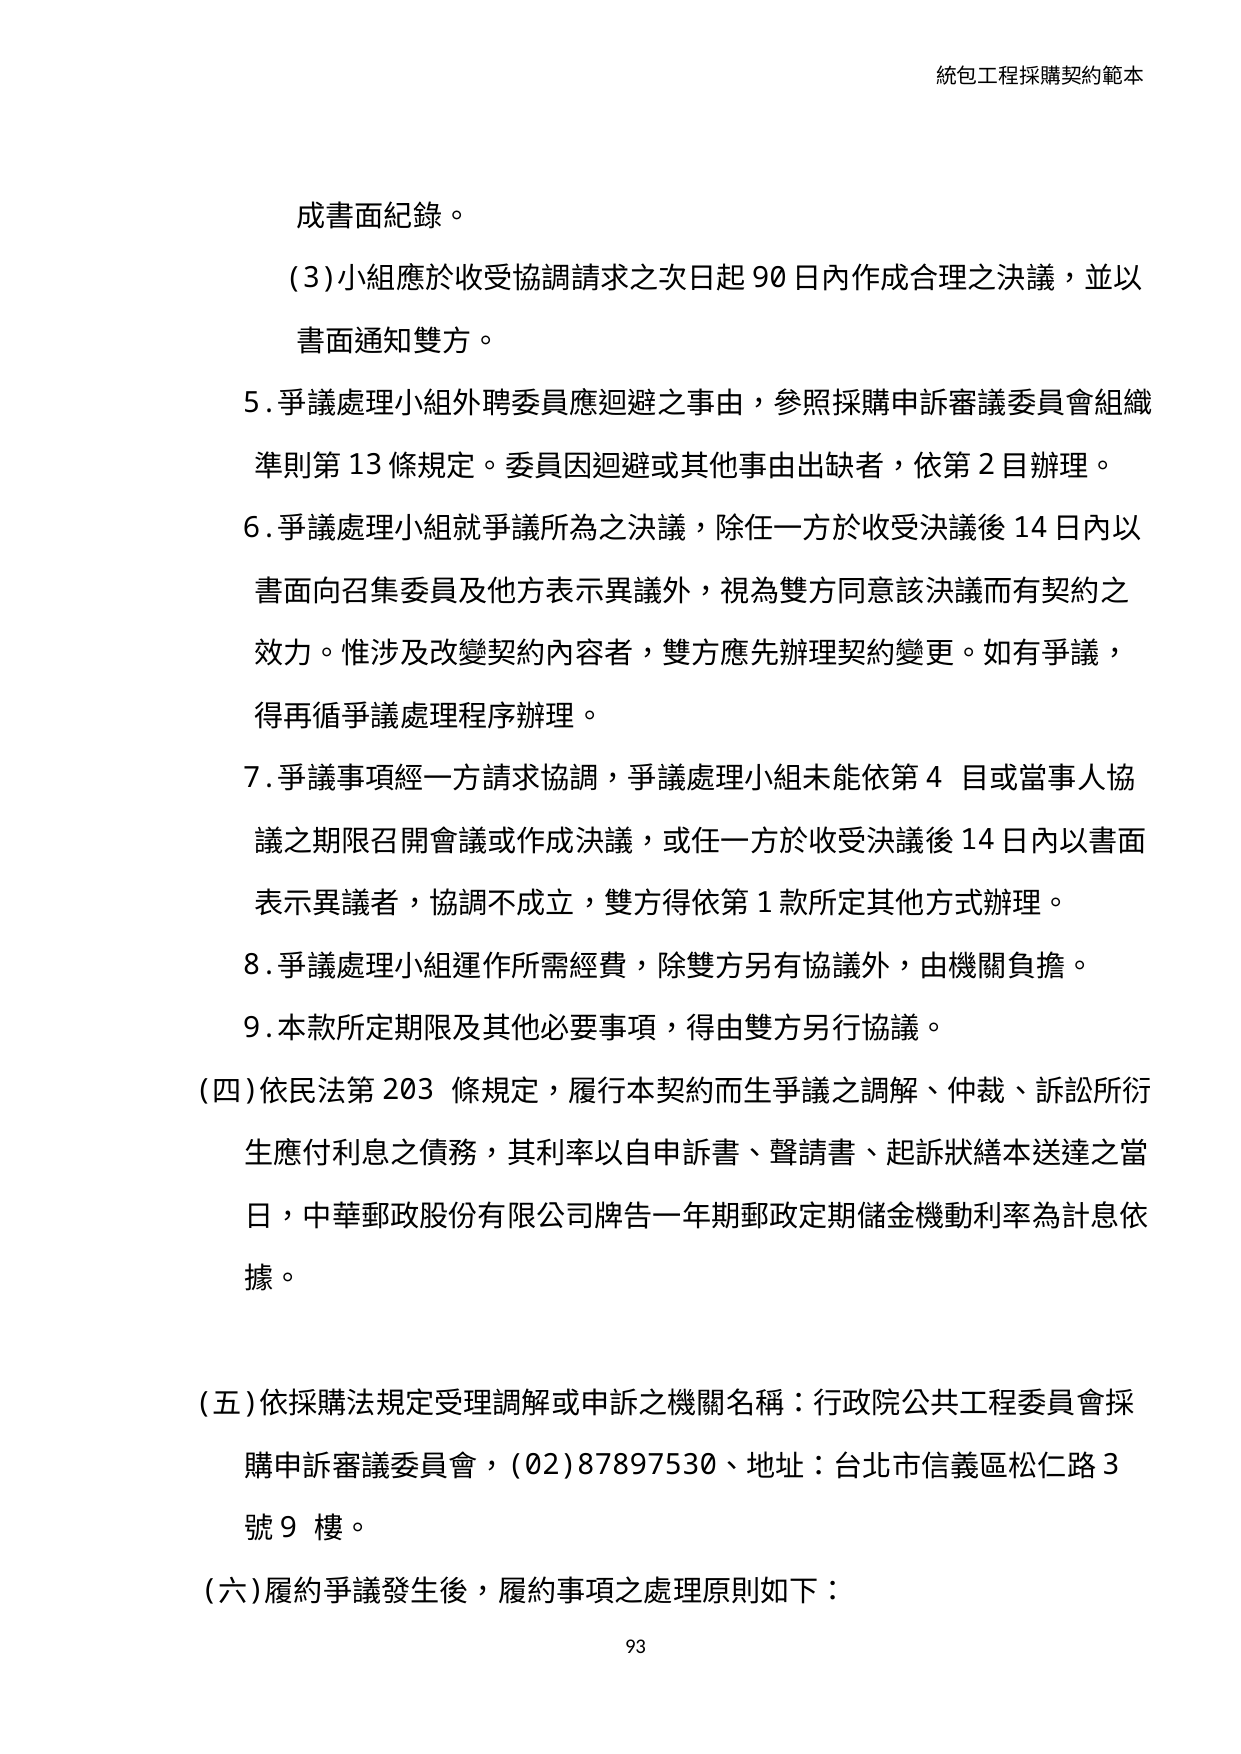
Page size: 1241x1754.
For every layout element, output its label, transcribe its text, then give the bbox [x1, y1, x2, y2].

table_cell (四)依民法第203 條規定，履行本契約而生爭議之調解、仲裁、訴訟所衍生應付利息之債務，其利率以自申訴書、聲請書、起訴狀繕本送達之當日，中華郵政股份有限公司牌告一年期郵政定期儲金機動利率為計息依據。 [197, 1047, 1167, 1359]
table_cell [197, 359, 239, 484]
table_cell [239, 234, 281, 359]
table_cell 成書面紀錄。 [281, 172, 1167, 234]
table_cell [197, 234, 239, 359]
table_cell [154, 1359, 197, 1547]
table_cell [154, 234, 197, 359]
table_cell (五)依採購法規定受理調解或申訴之機關名稱：行政院公共工程委員會採購申訴審議委員會，(02)87897530、地址：台北市信義區松仁路3 號9 樓。 [197, 1359, 1167, 1547]
table_cell 5.爭議處理小組外聘委員應迴避之事由，參照採購申訴審議委員會組織準則第13條規定。委員因迴避或其他事由出缺者，依第2目辦理。 [239, 359, 1167, 484]
table_cell [154, 172, 197, 234]
table_cell [197, 922, 239, 984]
table_cell 6.爭議處理小組就爭議所為之決議，除任一方於收受決議後14日內以書面向召集委員及他方表示異議外，視為雙方同意該決議而有契約之效力。惟涉及改變契約內容者，雙方應先辦理契約變更。如有爭議，得再循爭議處理程序辦理。 [239, 484, 1167, 734]
table_cell [154, 484, 197, 734]
table_cell 8.爭議處理小組運作所需經費，除雙方另有協議外，由機關負擔。 [239, 922, 1167, 984]
table_cell [154, 1547, 197, 1609]
table_cell [154, 922, 197, 984]
table_cell [197, 984, 239, 1047]
table_cell (六)履約爭議發生後，履約事項之處理原則如下： [197, 1547, 1167, 1609]
table_cell [197, 484, 239, 734]
table_cell [239, 172, 281, 234]
table_cell [197, 734, 239, 922]
table_cell [197, 172, 239, 234]
table_cell 7.爭議事項經一方請求協調，爭議處理小組未能依第4 目或當事人協議之期限召開會議或作成決議，或任一方於收受決議後14日內以書面表示異議者，協調不成立，雙方得依第1款所定其他方式辦理。 [239, 734, 1167, 922]
table_cell 9.本款所定期限及其他必要事項，得由雙方另行協議。 [239, 984, 1167, 1047]
table_cell [154, 359, 197, 484]
table_cell [154, 984, 197, 1047]
table_cell (3)小組應於收受協調請求之次日起90日內作成合理之決議，並以書面通知雙方。 [281, 234, 1167, 359]
table_cell [154, 734, 197, 922]
table_cell [154, 1047, 197, 1359]
